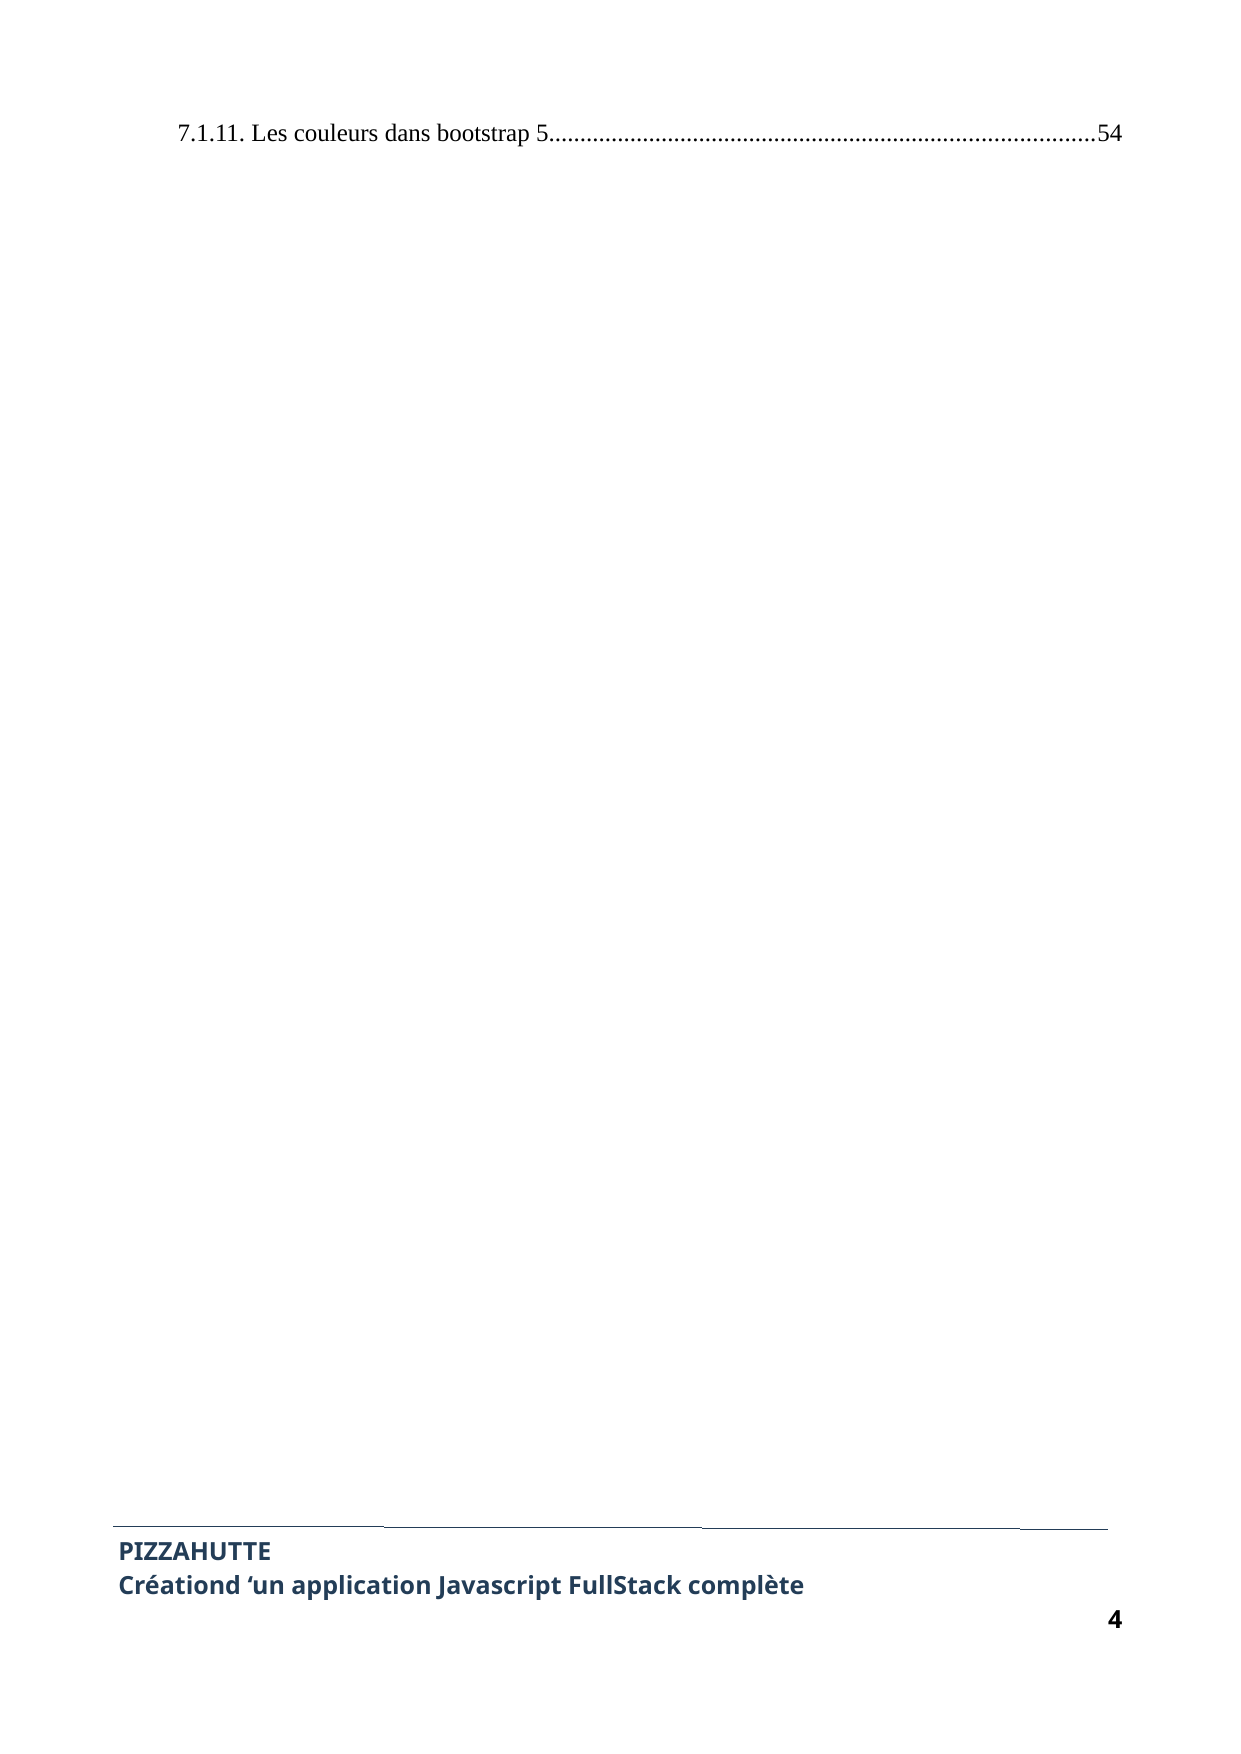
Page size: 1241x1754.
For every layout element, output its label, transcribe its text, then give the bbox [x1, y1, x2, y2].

text 7.1.11. Les couleurs dans bootstrap 5 54 [177, 118, 1122, 147]
